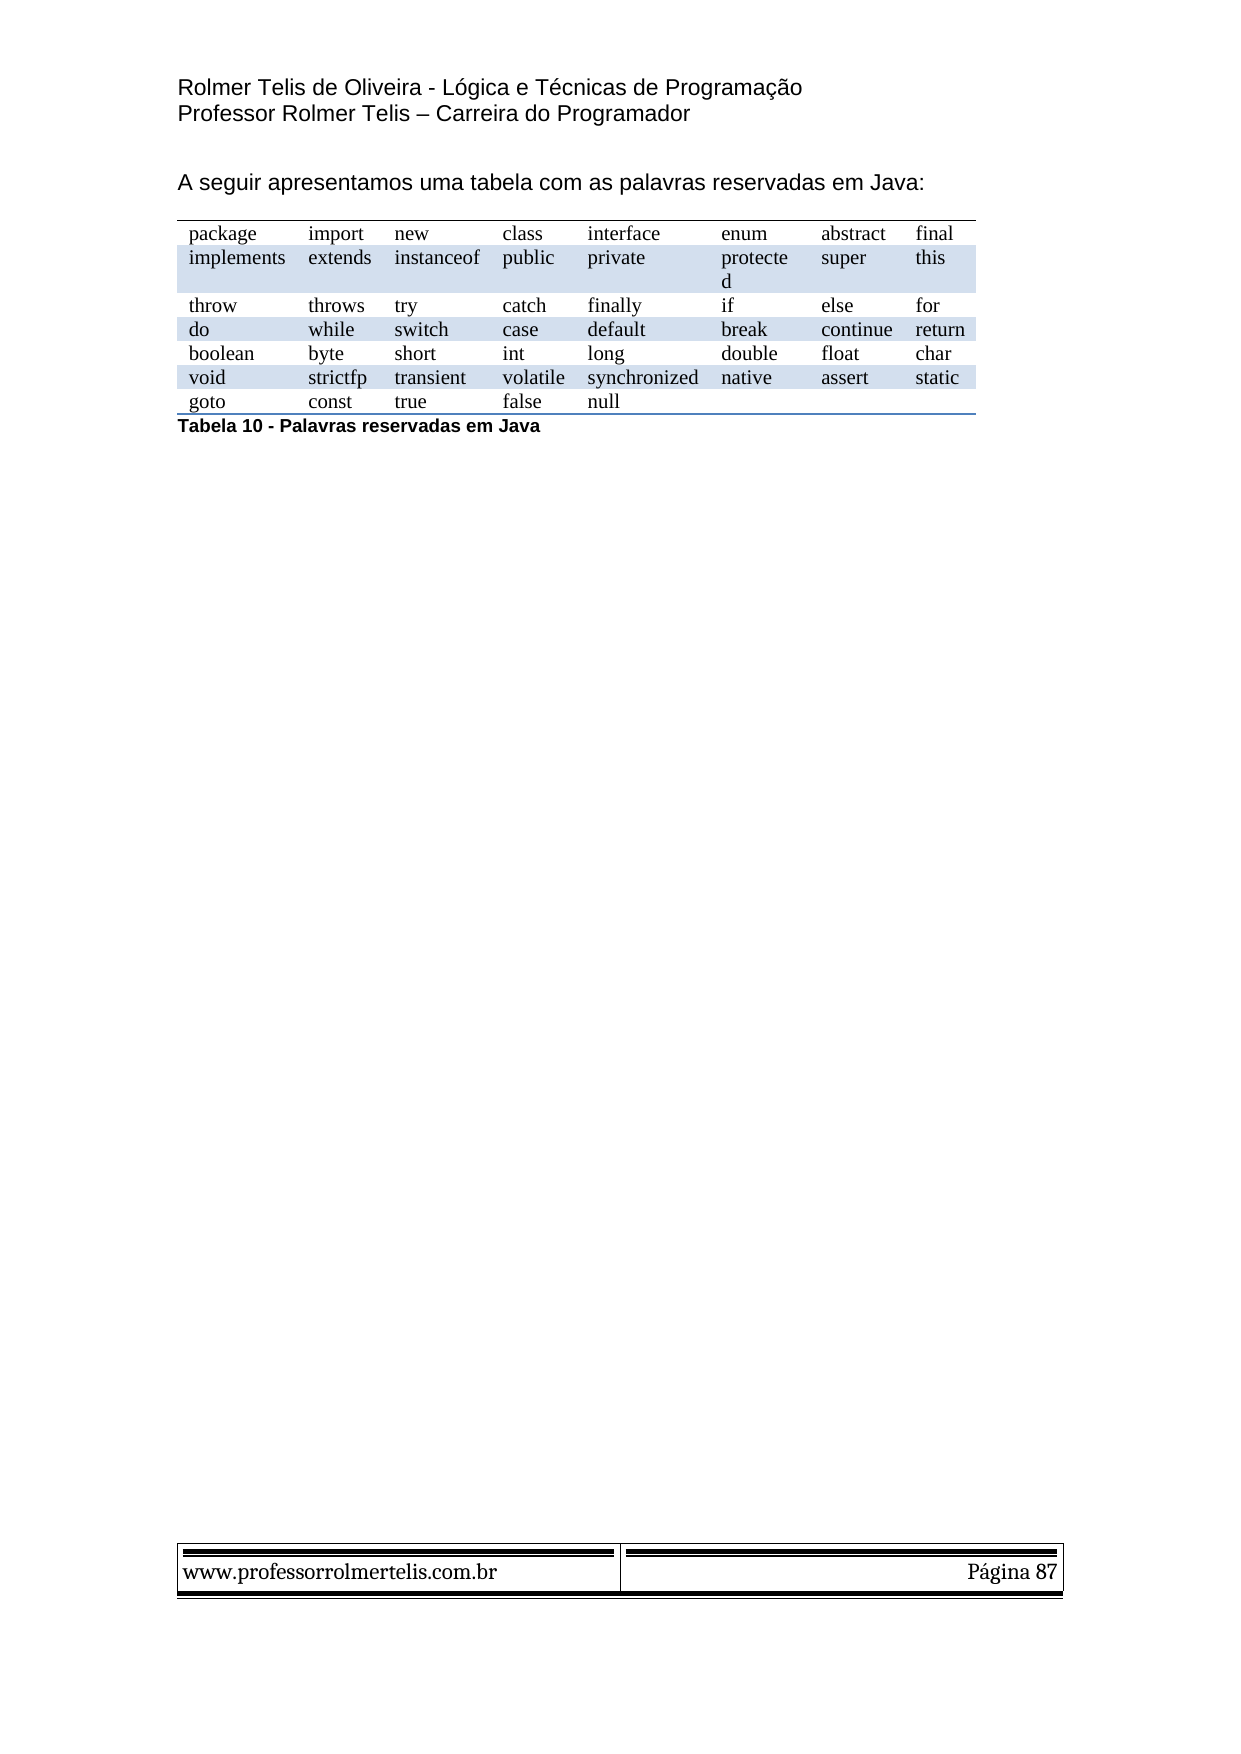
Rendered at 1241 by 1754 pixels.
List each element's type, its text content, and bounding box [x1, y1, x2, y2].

table_cell boolean [177, 341, 297, 365]
table_cell case [491, 317, 576, 341]
table_cell catch [491, 293, 576, 317]
table_cell assert [810, 365, 904, 389]
table_cell finally [576, 293, 710, 317]
table_cell goto [177, 389, 297, 413]
table_cell static [904, 365, 976, 389]
table_cell break [710, 317, 810, 341]
table_cell this [904, 245, 976, 293]
table_cell while [297, 317, 383, 341]
table_cell private [576, 245, 710, 293]
table_cell [810, 389, 904, 413]
table_cell double [710, 341, 810, 365]
table_cell throw [177, 293, 297, 317]
table_cell short [383, 341, 491, 365]
table_header package [177, 221, 297, 244]
table_cell [710, 389, 810, 413]
table_cell true [383, 389, 491, 413]
table_cell char [904, 341, 976, 365]
table_cell void [177, 365, 297, 389]
table_cell instanceof [383, 245, 491, 293]
text A seguir apresentamos uma tabela com as palavras reservadas em Java: [177, 168, 1063, 195]
table_cell try [383, 293, 491, 317]
table_header interface [576, 221, 710, 244]
table_cell float [810, 341, 904, 365]
table_header class [491, 221, 576, 244]
table_cell volatile [491, 365, 576, 389]
table_cell switch [383, 317, 491, 341]
table_cell null [576, 389, 710, 413]
table_cell extends [297, 245, 383, 293]
table_cell throws [297, 293, 383, 317]
table_cell for [904, 293, 976, 317]
table_cell protected [710, 245, 810, 293]
table_cell public [491, 245, 576, 293]
table_header import [297, 221, 383, 244]
table_cell byte [297, 341, 383, 365]
table_cell if [710, 293, 810, 317]
table_cell [904, 389, 976, 413]
table_header abstract [810, 221, 904, 244]
table_cell synchronized [576, 365, 710, 389]
table_header new [383, 221, 491, 244]
table_header final [904, 221, 976, 244]
table_cell long [576, 341, 710, 365]
table_cell else [810, 293, 904, 317]
table_header enum [710, 221, 810, 244]
table_cell continue [810, 317, 904, 341]
table_cell transient [383, 365, 491, 389]
table_cell native [710, 365, 810, 389]
table_cell int [491, 341, 576, 365]
table_cell implements [177, 245, 297, 293]
table_cell super [810, 245, 904, 293]
table_cell strictfp [297, 365, 383, 389]
table_cell const [297, 389, 383, 413]
table_cell do [177, 317, 297, 341]
table_cell false [491, 389, 576, 413]
text Tabela 10 - Palavras reservadas em Java [177, 415, 1063, 437]
table_cell return [904, 317, 976, 341]
table_cell default [576, 317, 710, 341]
